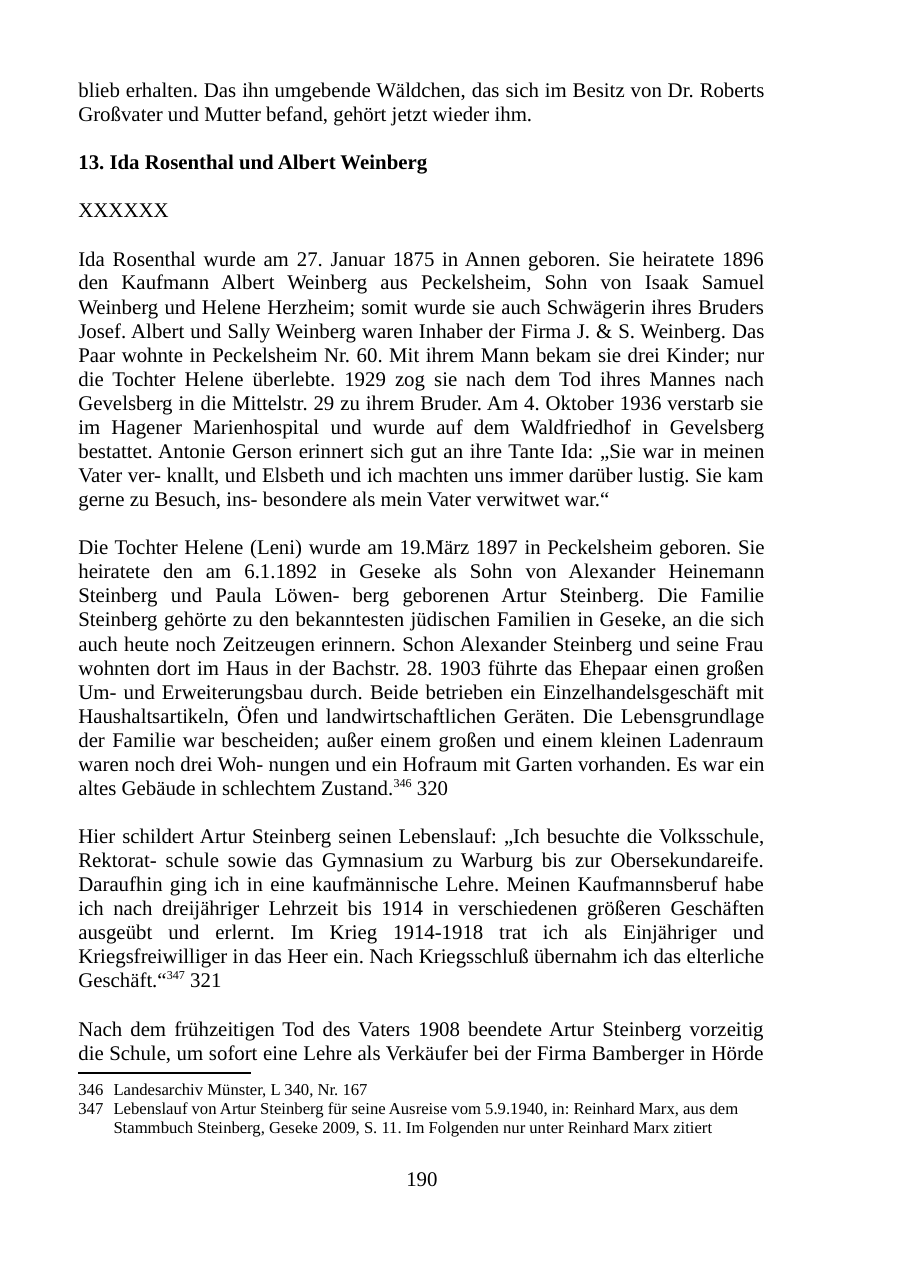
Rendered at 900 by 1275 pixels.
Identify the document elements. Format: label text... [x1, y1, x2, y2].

text XXXXXX [78, 198, 765, 222]
text Landesarchiv Münster, L 340, Nr. 167 [78, 1079, 765, 1099]
text Ida Rosenthal wurde am 27. Januar 1875 in Annen geboren. Sie heiratete 1896 den Kaufmann Albert Weinberg aus Peckelsheim, Sohn von Isaak Samuel Weinberg und Helene Herzheim; somit wurde sie auch Schwägerin ihres Bruders Josef. Albert und Sally Weinberg waren Inhaber der Firma J. & S. Weinberg. Das Paar wohnte in Peckelsheim Nr. 60. Mit ihrem Mann bekam sie drei Kinder; nur die Tochter Helene überlebte. 1929 zog sie nach dem Tod ihres Mannes nach Gevelsberg in die Mittelstr. 29 zu ihrem Bruder. Am 4. Oktober 1936 verstarb sie im Hagener Marienhospital und wurde auf dem Waldfriedhof in Gevelsberg bestattet. Antonie Gerson erinnert sich gut an ihre Tante Ida: „Sie war in meinen Vater ver- knallt, und Elsbeth und ich machten uns immer darüber lustig. Sie kam gerne zu Besuch, ins- besondere als mein Vater verwitwet war.“ [78, 246, 765, 511]
text Die Tochter Helene (Leni) wurde am 19.März 1897 in Peckelsheim geboren. Sie heiratete den am 6.1.1892 in Geseke als Sohn von Alexander Heinemann Steinberg und Paula Löwen- berg geborenen Artur Steinberg. Die Familie Steinberg gehörte zu den bekanntesten jüdischen Familien in Geseke, an die sich auch heute noch Zeitzeugen erinnern. Schon Alexander Steinberg und seine Frau wohnten dort im Haus in der Bachstr. 28. 1903 führte das Ehepaar einen großen Um- und Erweiterungsbau durch. Beide betrieben ein Einzelhandelsgeschäft mit Haushaltsartikeln, Öfen und landwirtschaftlichen Geräten. Die Lebensgrundlage der Familie war bescheiden; außer einem großen und einem kleinen Ladenraum waren noch drei Woh- nungen und ein Hofraum mit Garten vorhanden. Es war ein altes Gebäude in schlechtem Zustand. 320 [78, 535, 765, 800]
text Hier schildert Artur Steinberg seinen Lebenslauf: „Ich besuchte die Volksschule, Rektorat- schule sowie das Gymnasium zu Warburg bis zur Obersekundareife. Daraufhin ging ich in eine kaufmännische Lehre. Meinen Kaufmannsberuf habe ich nach dreijähriger Lehrzeit bis 1914 in verschiedenen größeren Geschäften ausgeübt und erlernt. Im Krieg 1914-1918 trat ich als Einjähriger und Kriegsfreiwilliger in das Heer ein. Nach Kriegsschluß übernahm ich das elterliche Geschäft.“ 321 [78, 824, 765, 992]
text 13. Ida Rosenthal und Albert Weinberg [78, 150, 765, 174]
text blieb erhalten. Das ihn umgebende Wäldchen, das sich im Besitz von Dr. Roberts Großvater und Mutter befand, gehört jetzt wieder ihm. [78, 78, 765, 126]
text Lebenslauf von Artur Steinberg für seine Ausreise vom 5.9.1940, in: Reinhard Marx, aus dem Stammbuch Steinberg, Geseke 2009, S. 11. Im Folgenden nur unter Reinhard Marx zitiert [78, 1099, 765, 1137]
text Nach dem frühzeitigen Tod des Vaters 1908 beendete Artur Steinberg vorzeitig die Schule, um sofort eine Lehre als Verkäufer bei der Firma Bamberger in Hörde [78, 1016, 765, 1064]
